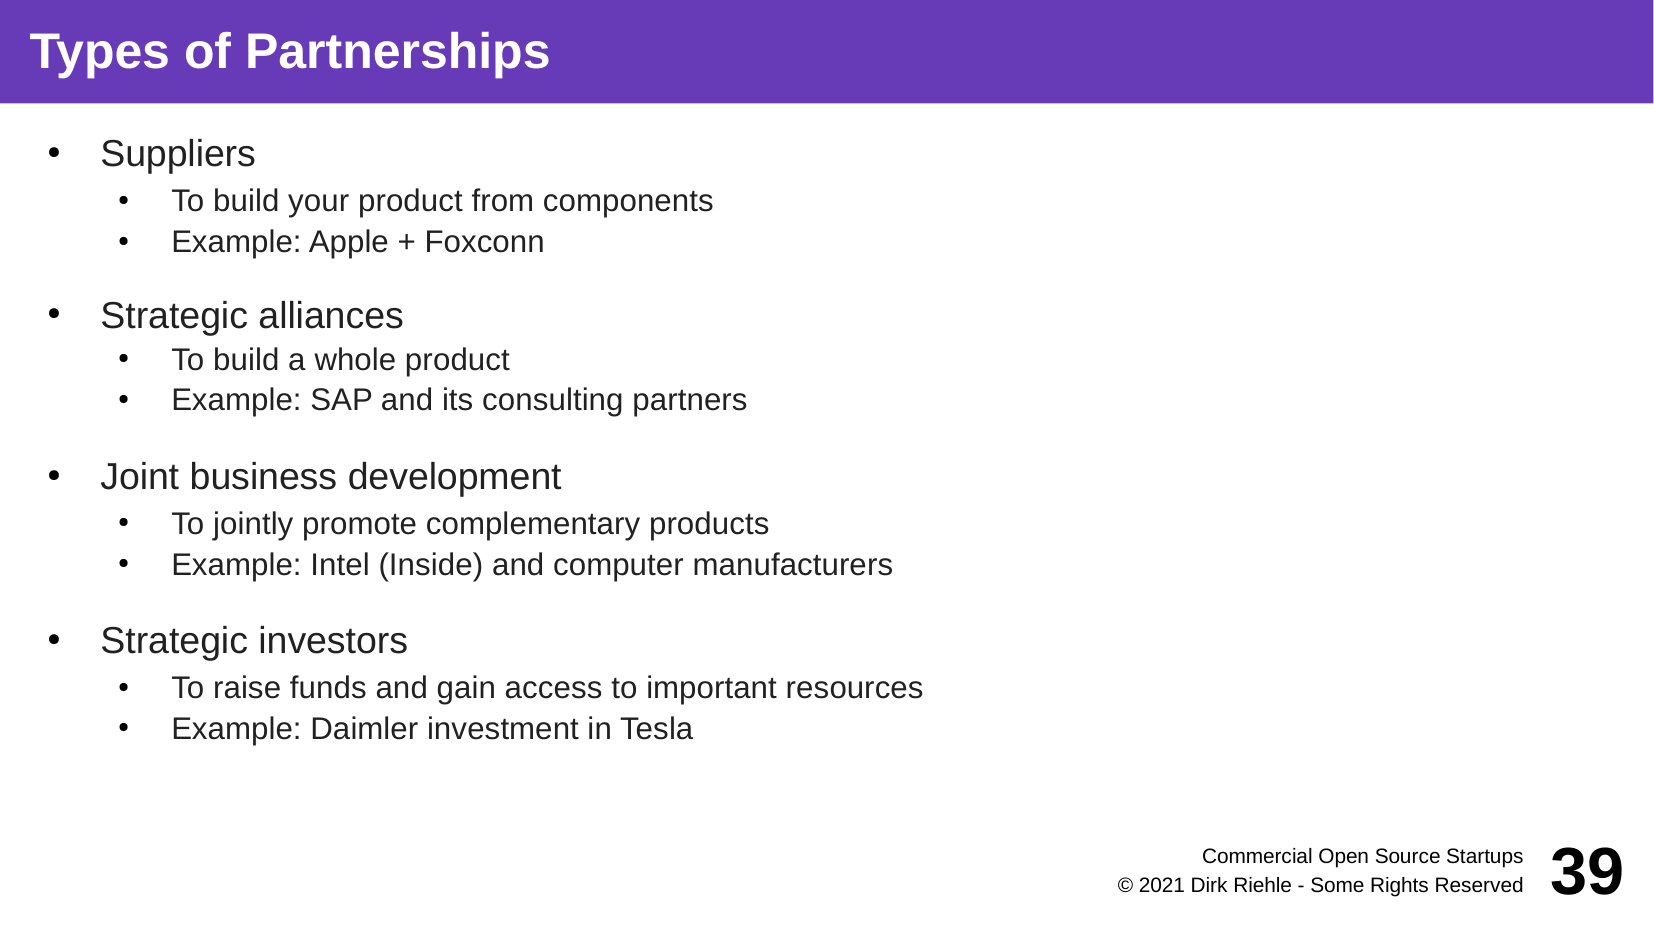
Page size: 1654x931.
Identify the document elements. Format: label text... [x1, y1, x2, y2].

title Types of Partnerships [0, 0, 1654, 104]
list Suppliers To build your product from components Example: Apple + Foxconn Strategic alliances To build a whole product Example: SAP and its consulting partners Joint business development To jointly promote complementary products Example: Intel (Inside) and computer manufacturers Strategic investors To raise funds and gain access to important resources Example: Daimler investment in Tesla [29, 132, 1625, 813]
